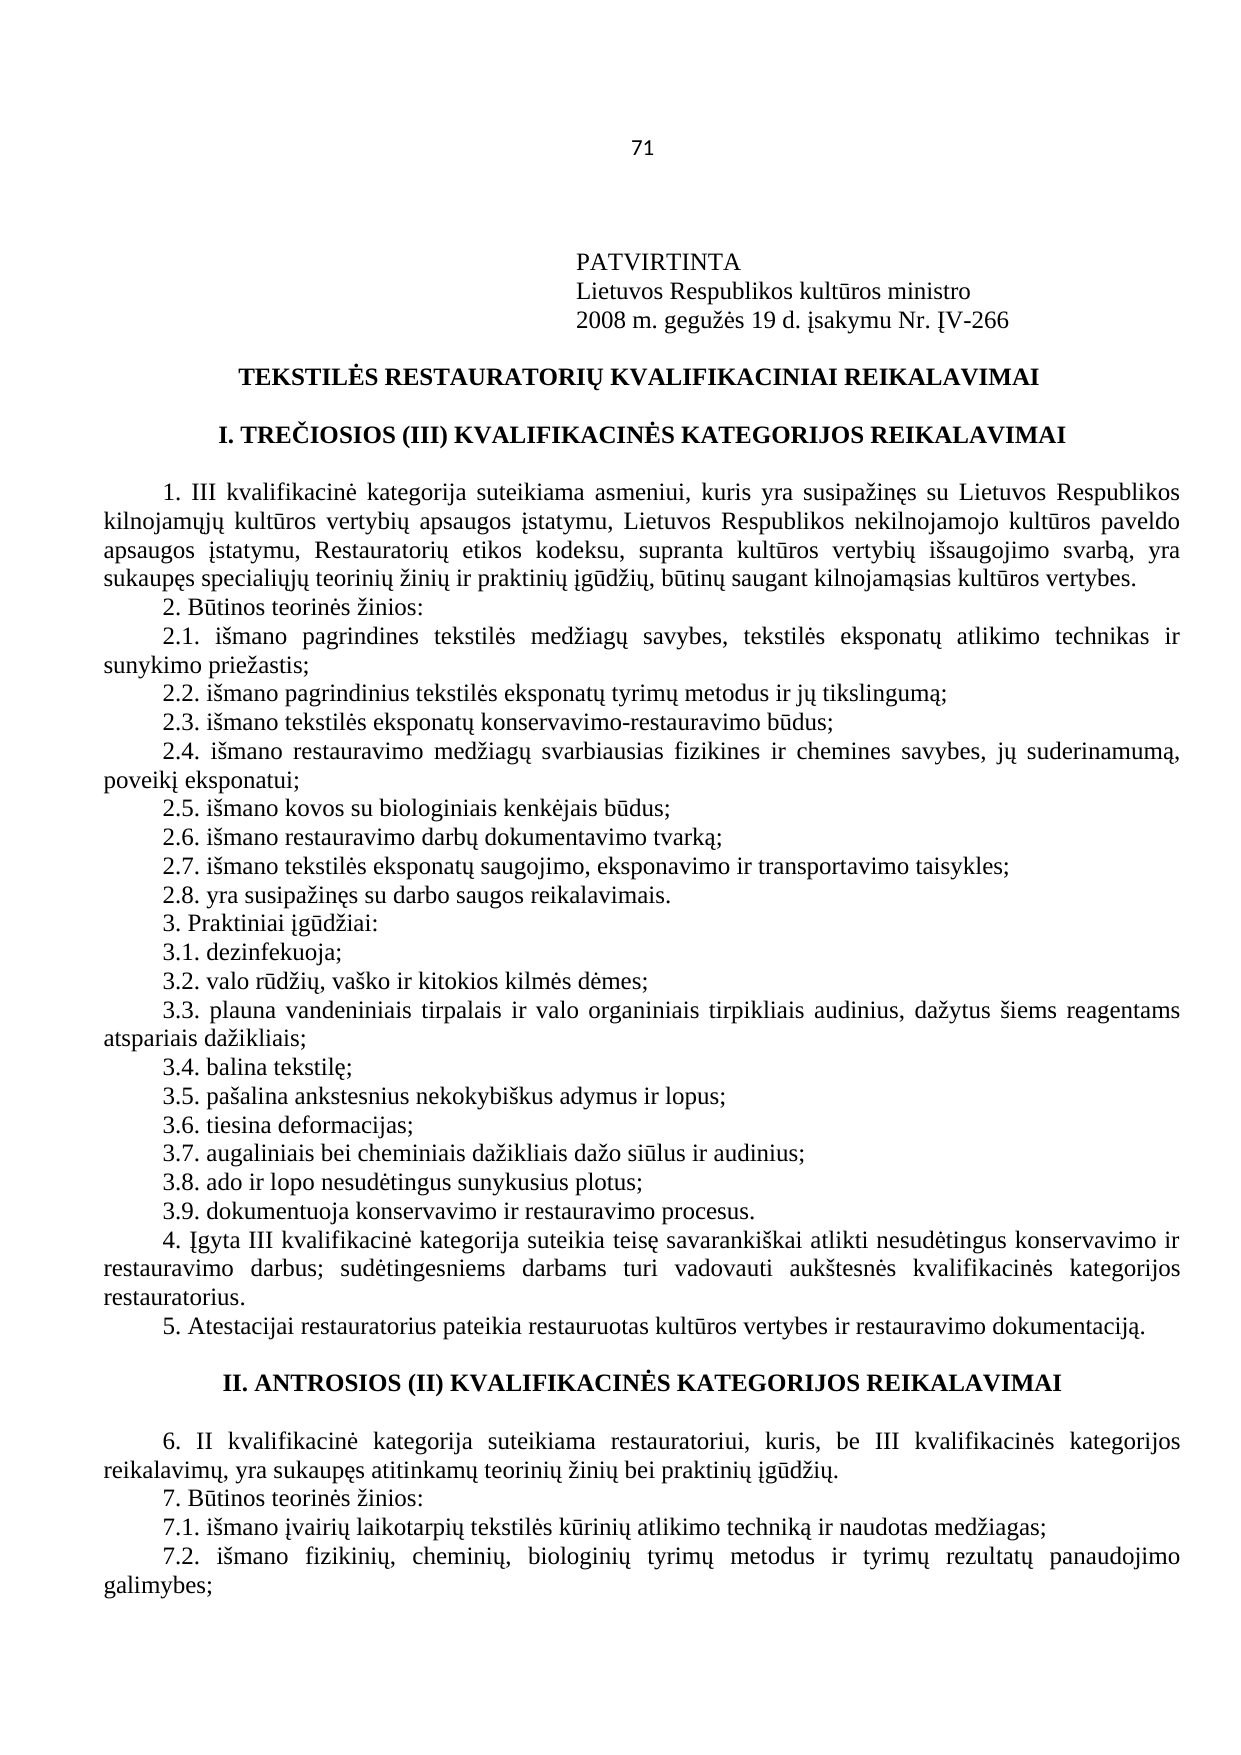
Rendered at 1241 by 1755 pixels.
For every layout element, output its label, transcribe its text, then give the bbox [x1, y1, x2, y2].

text 3. Praktiniai įgūdžiai: [103, 908, 1181, 937]
text II. ANTROSIOS (II) KVALIFIKACINĖS KATEGORIJOS REIKALAVIMAI [103, 1368, 1181, 1397]
text 3.2. valo rūdžių, vaško ir kitokios kilmės dėmes; [103, 966, 1181, 995]
text 4. Įgyta III kvalifikacinė kategorija suteikia teisę savarankiškai atlikti nesudėtingus konservavimo ir restauravimo darbus; sudėtingesniems darbams turi vadovauti aukštesnės kvalifikacinės kategorijos restauratorius. [103, 1225, 1181, 1311]
text 3.3. plauna vandeniniais tirpalais ir valo organiniais tirpikliais audinius, dažytus šiems reagentams atspariais dažikliais; [103, 995, 1181, 1052]
text 1. III kvalifikacinė kategorija suteikiama asmeniui, kuris yra susipažinęs su Lietuvos Respublikos kilnojamųjų kultūros vertybių apsaugos įstatymu, Lietuvos Respublikos nekilnojamojo kultūros paveldo apsaugos įstatymu, Restauratorių etikos kodeksu, supranta kultūros vertybių išsaugojimo svarbą, yra sukaupęs specialiųjų teorinių žinių ir praktinių įgūdžių, būtinų saugant kilnojamąsias kultūros vertybes. [103, 477, 1181, 592]
text 3.4. balina tekstilę; [103, 1052, 1181, 1081]
text 7.1. išmano įvairių laikotarpių tekstilės kūrinių atlikimo techniką ir naudotas medžiagas; [103, 1512, 1181, 1541]
text 3.1. dezinfekuoja; [103, 937, 1181, 966]
text 7. Būtinos teorinės žinios: [103, 1483, 1181, 1512]
text 2.7. išmano tekstilės eksponatų saugojimo, eksponavimo ir transportavimo taisykles; [103, 851, 1181, 880]
text 2.8. yra susipažinęs su darbo saugos reikalavimais. [103, 880, 1181, 908]
text 2.1. išmano pagrindines tekstilės medžiagų savybes, tekstilės eksponatų atlikimo technikas ir sunykimo priežastis; [103, 621, 1181, 678]
text 3.6. tiesina deformacijas; [103, 1110, 1181, 1138]
text 2008 m. gegužės 19 d. įsakymu Nr. ĮV-266 [576, 305, 1181, 333]
text 2.5. išmano kovos su biologiniais kenkėjais būdus; [103, 793, 1181, 822]
text 3.8. ado ir lopo nesudėtingus sunykusius plotus; [103, 1167, 1181, 1196]
text TEKSTILĖS RESTAURATORIŲ KVALIFIKACINIAI REIKALAVIMAI [103, 362, 1181, 391]
text 2. Būtinos teorinės žinios: [103, 592, 1181, 621]
text PATVIRTINTA [576, 247, 1181, 276]
text 6. II kvalifikacinė kategorija suteikiama restauratoriui, kuris, be III kvalifikacinės kategorijos reikalavimų, yra sukaupęs atitinkamų teorinių žinių bei praktinių įgūdžių. [103, 1426, 1181, 1483]
text 5. Atestacijai restauratorius pateikia restauruotas kultūros vertybes ir restauravimo dokumentaciją. [103, 1311, 1181, 1340]
text 3.9. dokumentuoja konservavimo ir restauravimo procesus. [103, 1196, 1181, 1225]
text I. TREČIOSIOS (III) KVALIFIKACINĖS KATEGORIJOS REIKALAVIMAI [103, 420, 1181, 448]
text 7.2. išmano fizikinių, cheminių, biologinių tyrimų metodus ir tyrimų rezultatų panaudojimo galimybes; [103, 1541, 1181, 1598]
text 3.5. pašalina ankstesnius nekokybiškus adymus ir lopus; [103, 1081, 1181, 1110]
text Lietuvos Respublikos kultūros ministro [576, 276, 1181, 305]
text 3.7. augaliniais bei cheminiais dažikliais dažo siūlus ir audinius; [103, 1138, 1181, 1167]
text 2.2. išmano pagrindinius tekstilės eksponatų tyrimų metodus ir jų tikslingumą; [103, 678, 1181, 707]
text 2.6. išmano restauravimo darbų dokumentavimo tvarką; [103, 822, 1181, 851]
text 2.3. išmano tekstilės eksponatų konservavimo-restauravimo būdus; [103, 707, 1181, 736]
text 2.4. išmano restauravimo medžiagų svarbiausias fizikines ir chemines savybes, jų suderinamumą, poveikį eksponatui; [103, 736, 1181, 793]
